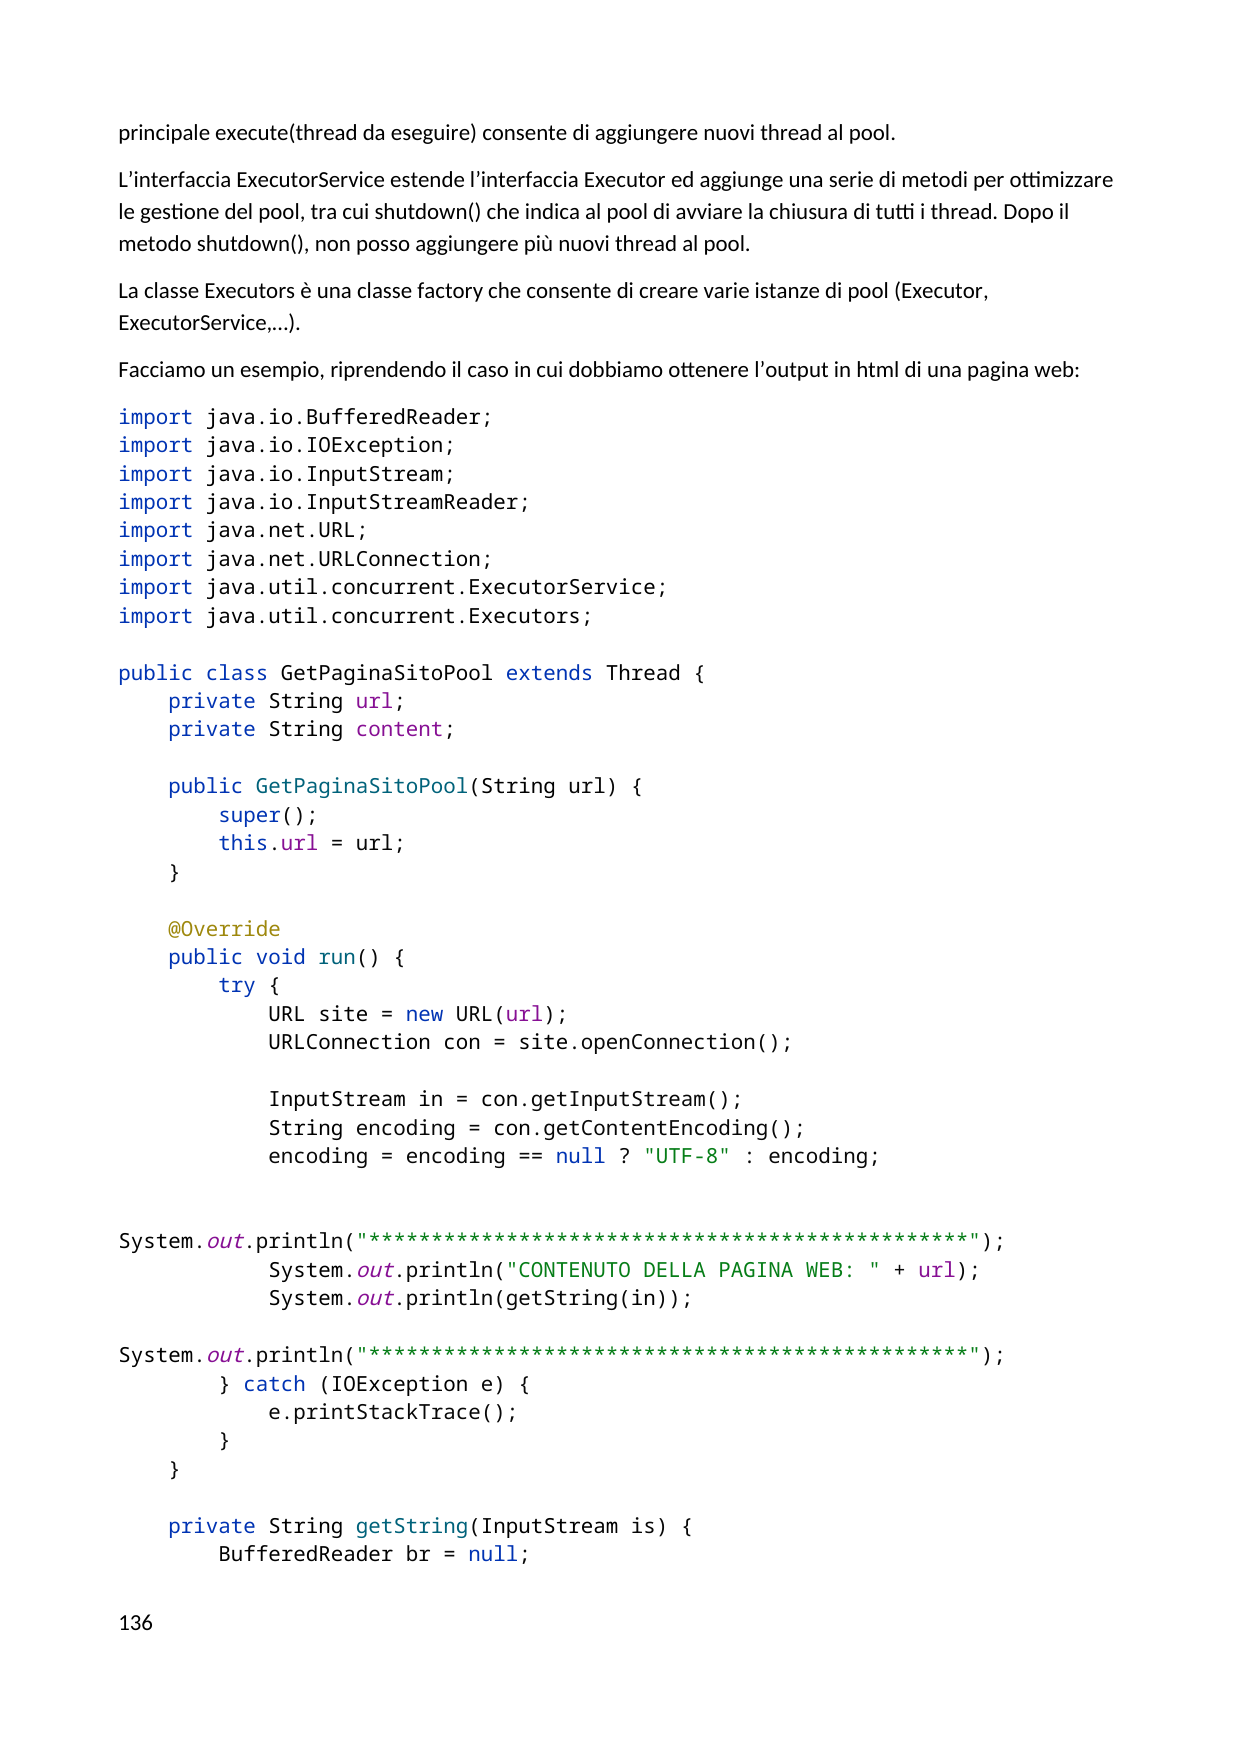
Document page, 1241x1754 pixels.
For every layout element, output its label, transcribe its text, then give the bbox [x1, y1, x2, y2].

text principale execute(thread da eseguire) consente di aggiungere nuovi thread al pool. [118, 118, 1122, 146]
text La classe Executors è una classe factory che consente di creare varie istanze di pool (Executor, ExecutorService,…). [118, 276, 1122, 336]
text Facciamo un esempio, riprendendo il caso in cui dobbiamo ottenere l’output in html di una pagina web: [118, 355, 1122, 383]
text L’interfaccia ExecutorService estende l’interfaccia Executor ed aggiunge una serie di metodi per ottimizzare le gestione del pool, tra cui shutdown() che indica al pool di avviare la chiusura di tutti i thread. Dopo il metodo shutdown(), non posso aggiungere più nuovi thread al pool. [118, 165, 1122, 257]
text import java.io.BufferedReader; import java.io.IOException; import java.io.InputStream; import java.io.InputStreamReader; import java.net.URL; import java.net.URLConnection; import java.util.concurrent.ExecutorService; import java.util.concurrent.Executors; public class GetPaginaSitoPool extends Thread { private String url; private String content; public GetPaginaSitoPool(String url) { super(); this.url = url; } @Override public void run() { try { URL site = new URL(url); URLConnection con = site.openConnection(); InputStream in = con.getInputStream(); String encoding = con.getContentEncoding(); encoding = encoding == null ? "UTF-8" : encoding; System.out.println("************************************************"); System.out.println("CONTENUTO DELLA PAGINA WEB: " + url); System.out.println(getString(in)); System.out.println("************************************************"); } catch (IOException e) { e.printStackTrace(); } } private String getString(InputStream is) { BufferedReader br = null; [118, 402, 1122, 1568]
